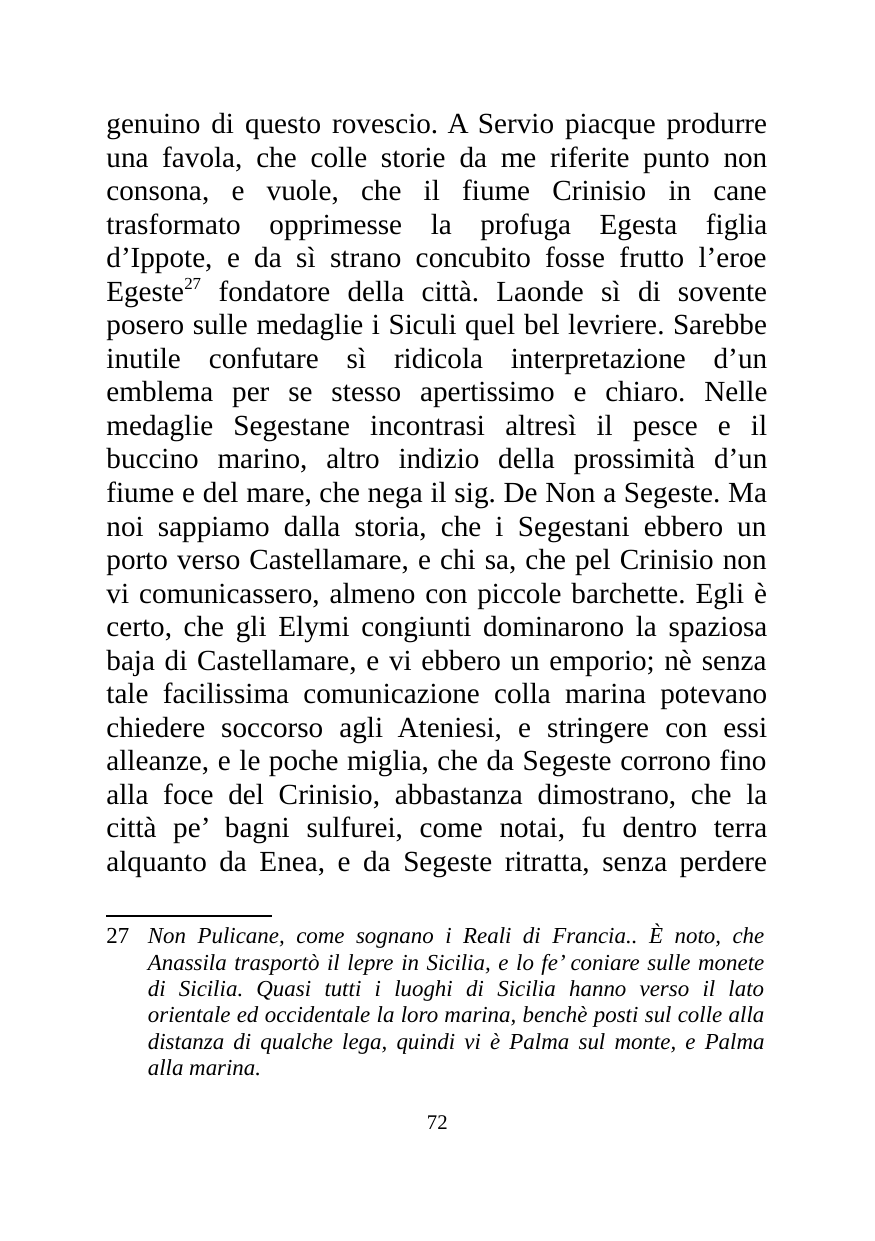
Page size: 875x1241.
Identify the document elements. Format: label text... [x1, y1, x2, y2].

text genuino di questo rovescio. A Servio piacque produrre una favola, che colle storie da me riferite punto non consona, e vuole, che il fiume Crinisio in cane trasformato opprimesse la profuga Egesta figlia d’Ippote, e da sì strano concubito fosse frutto l’eroe Egeste fondatore della città. Laonde sì di sovente posero sulle medaglie i Siculi quel bel levriere. Sarebbe inutile confutare sì ridicola interpretazione d’un emblema per se stesso apertissimo e chiaro. Nelle medaglie Segestane incontrasi altresì il pesce e il buccino marino, altro indizio della prossimità d’un fiume e del mare, che nega il sig. De Non a Segeste. Ma noi sappiamo dalla storia, che i Segestani ebbero un porto verso Castellamare, e chi sa, che pel Crinisio non vi comunicassero, almeno con piccole barchette. Egli è certo, che gli Elymi congiunti dominarono la spaziosa baja di Castellamare, e vi ebbero un emporio; nè senza tale facilissima comunicazione colla marina potevano chiedere soccorso agli Ateniesi, e stringere con essi alleanze, e le poche miglia, che da Segeste corrono fino alla foce del Crinisio, abbastanza dimostrano, che la città pe’ bagni sulfurei, come notai, fu dentro terra alquanto da Enea, e da Segeste ritratta, senza perdere [106, 106, 768, 878]
text Non Pulicane, come sognano i Reali di Francia.. È noto, che Anassila trasportò il lepre in Sicilia, e lo fe’ coniare sulle monete di Sicilia. Quasi tutti i luoghi di Sicilia hanno verso il lato orientale ed occidentale la loro marina, benchè posti sul colle alla distanza di qualche lega, quindi vi è Palma sul monte, e Palma alla marina. [106, 922, 768, 1080]
